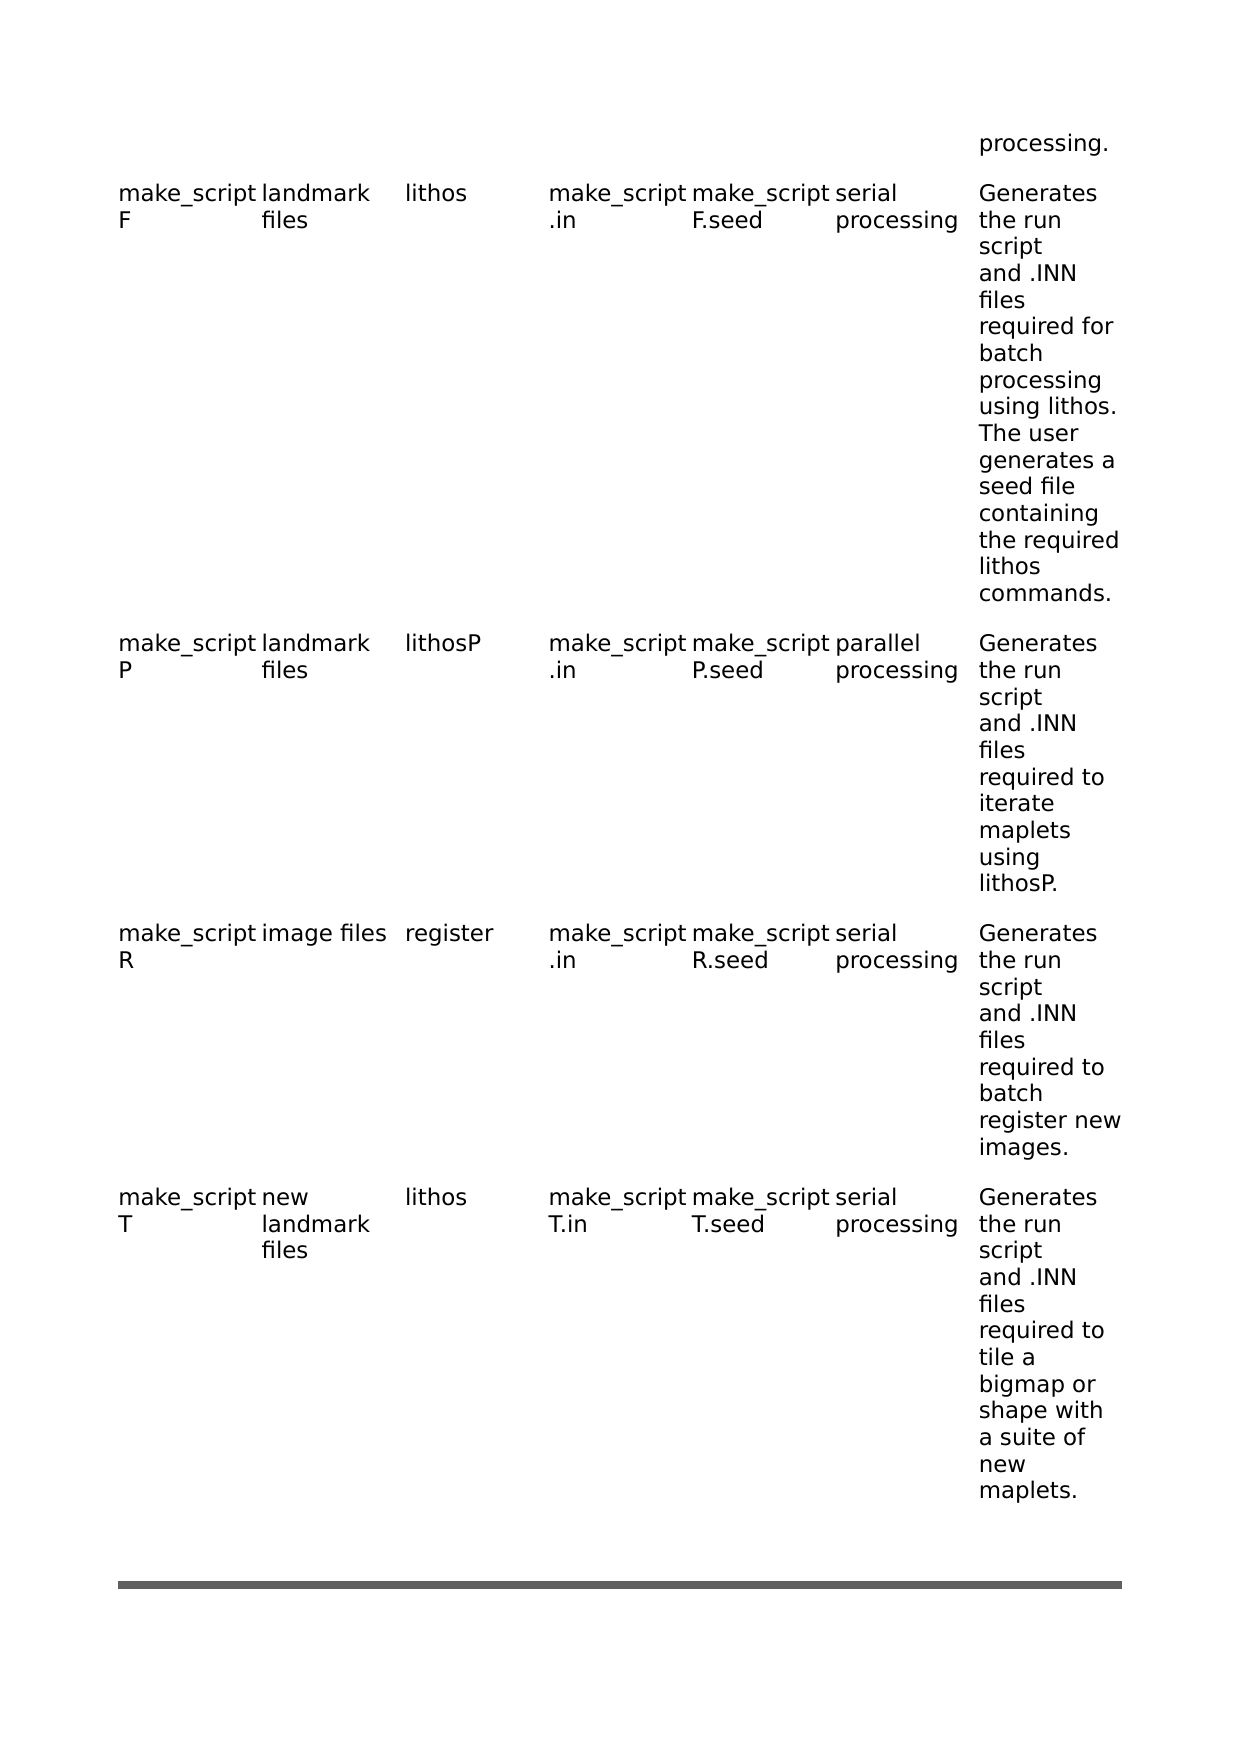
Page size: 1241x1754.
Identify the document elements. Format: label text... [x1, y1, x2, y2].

table_cell make_scriptT.in [548, 1172, 692, 1516]
table_cell parallel processing [835, 619, 978, 909]
table_cell make_scriptP.seed [692, 619, 835, 909]
table_cell serial processing [835, 168, 978, 618]
table_cell Generates the run script and .INN files required to iterate maplets using lithosP. [979, 619, 1122, 909]
table_cell make_scriptF.seed [692, 168, 835, 618]
table_cell [405, 118, 548, 168]
table_cell make_script.in [548, 168, 692, 618]
table_cell Generates the run script and .INN files required to batch register new images. [979, 909, 1122, 1172]
table_cell [692, 118, 835, 168]
table_cell serial processing [835, 1172, 978, 1516]
table_cell landmark files [261, 168, 405, 618]
table_cell processing. [979, 118, 1122, 168]
table_cell make_script.in [548, 909, 692, 1172]
table_cell make_scriptP [118, 619, 261, 909]
table_cell [835, 118, 978, 168]
table_cell lithos [405, 168, 548, 618]
table_cell image files [261, 909, 405, 1172]
table_cell [261, 118, 405, 168]
table_cell make_scriptT.seed [692, 1172, 835, 1516]
table_cell make_scriptR.seed [692, 909, 835, 1172]
table_cell lithos [405, 1172, 548, 1516]
table_cell serial processing [835, 909, 978, 1172]
table_cell [548, 118, 692, 168]
table_cell new landmark files [261, 1172, 405, 1516]
table_cell [118, 118, 261, 168]
table_cell make_scriptT [118, 1172, 261, 1516]
table_cell register [405, 909, 548, 1172]
table_cell make_scriptF [118, 168, 261, 618]
table_cell Generates the run script and .INN files required to tile a bigmap or shape with a suite of new maplets. [979, 1172, 1122, 1516]
table_cell lithosP [405, 619, 548, 909]
table_cell Generates the run script and .INN files required for batch processing using lithos. The user generates a seed file containing the required lithos commands. [979, 168, 1122, 618]
table_cell make_scriptR [118, 909, 261, 1172]
table_cell landmark files [261, 619, 405, 909]
table_cell make_script.in [548, 619, 692, 909]
